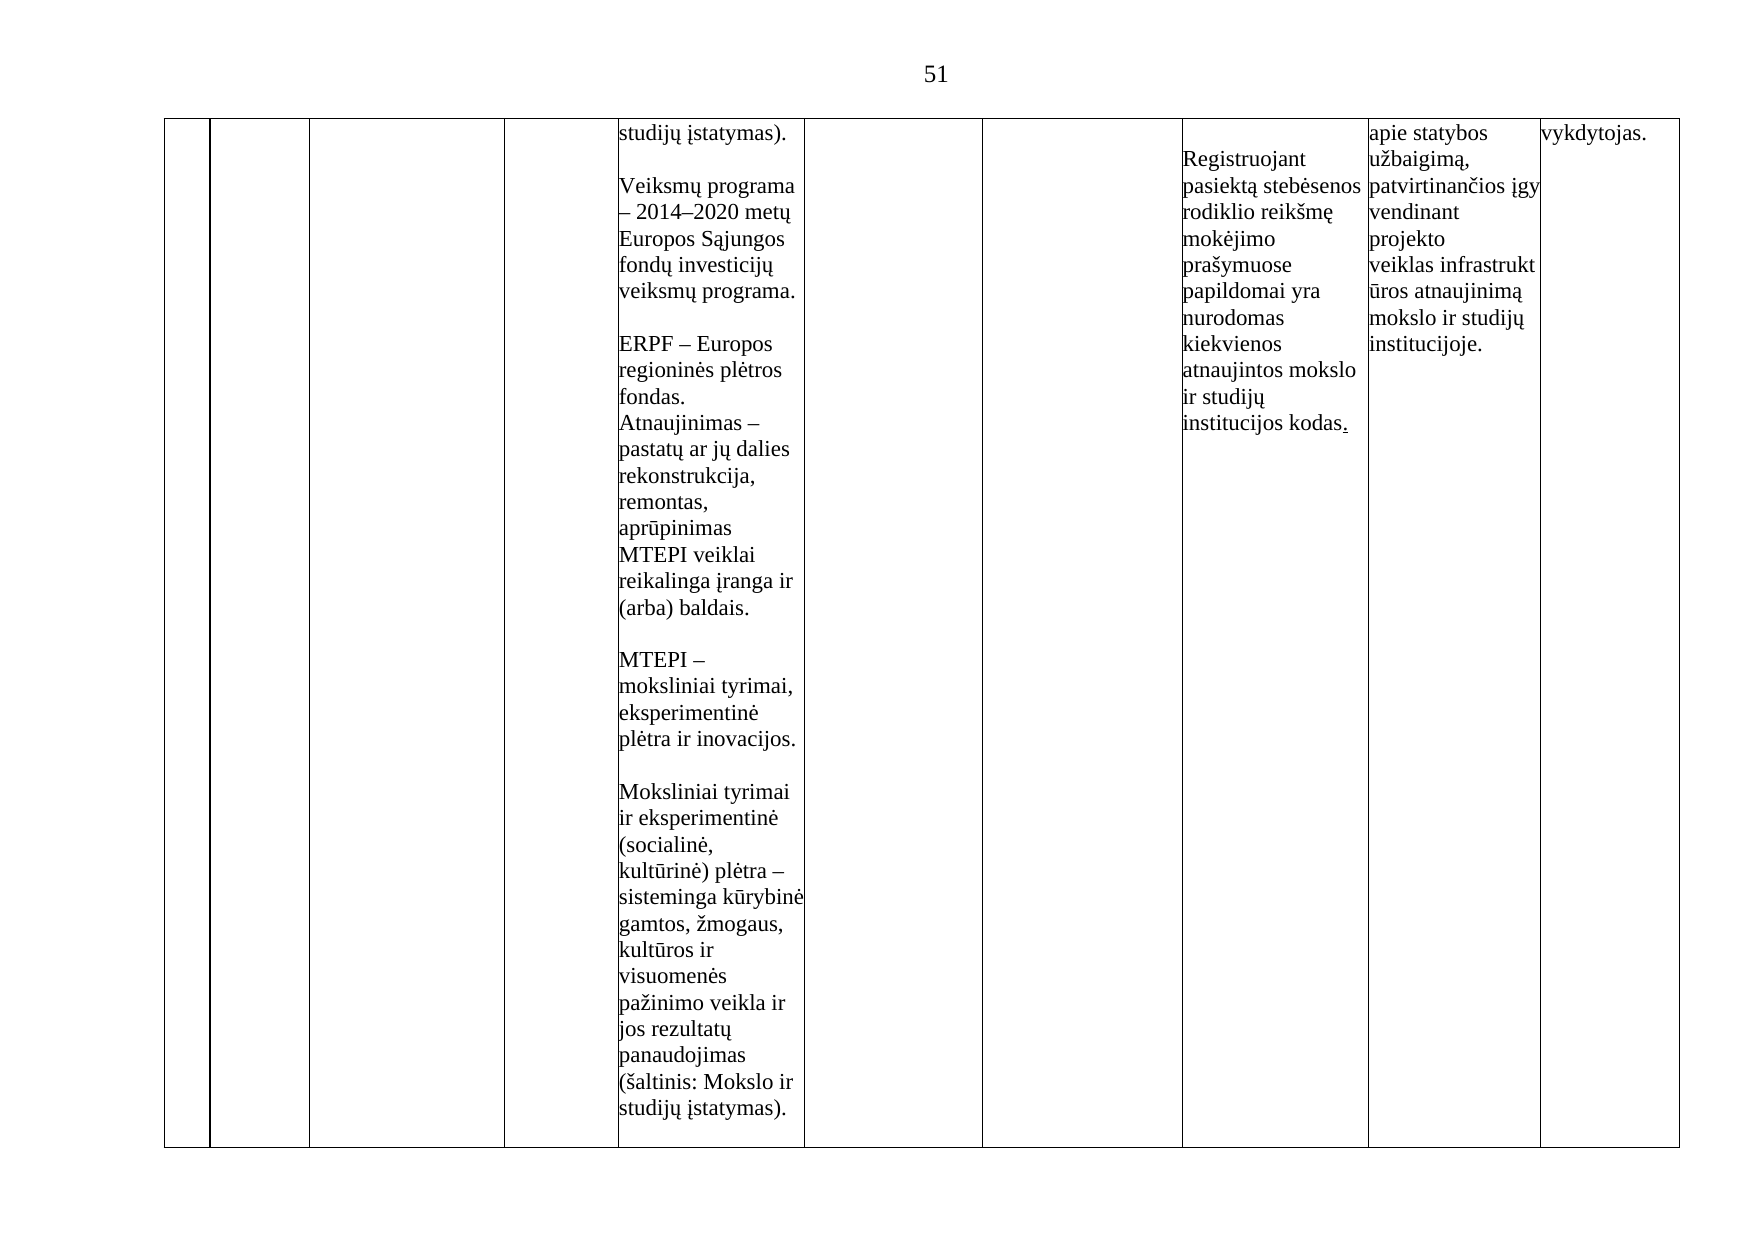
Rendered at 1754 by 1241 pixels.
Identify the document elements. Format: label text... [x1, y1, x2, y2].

table_cell [310, 119, 504, 1147]
table_cell [805, 119, 982, 1147]
table_cell [983, 119, 1182, 1147]
table_cell apie statybos užbaigimą, patvirtinančios įgyvendinant projekto veiklas infrastruktūros atnaujinimą mokslo ir studijų institucijoje. [1369, 119, 1540, 1147]
table_cell [505, 119, 618, 1147]
table_cell studijų įstatymas). Veiksmų programa – 2014–2020 metų Europos Sąjungos fondų investicijų veiksmų programa. ERPF – Europos regioninės plėtros fondas. Atnaujinimas – pastatų ar jų dalies rekonstrukcija, remontas, aprūpinimas MTEPI veiklai reikalinga įranga ir (arba) baldais. MTEPI – moksliniai tyrimai, eksperimentinė plėtra ir inovacijos. Moksliniai tyrimai ir eksperimentinė (socialinė, kultūrinė) plėtra – sisteminga kūrybinė gamtos, žmogaus, kultūros ir visuomenės pažinimo veikla ir jos rezultatų panaudojimas (šaltinis: Mokslo ir studijų įstatymas). [619, 119, 804, 1147]
table_cell vykdytojas. [1541, 119, 1679, 1147]
table_cell [211, 119, 309, 1147]
table_cell [165, 119, 209, 1147]
table_cell Registruojant pasiektą stebėsenos rodiklio reikšmę mokėjimo prašymuose papildomai yra nurodomas kiekvienos atnaujintos mokslo ir studijų institucijos kodas. [1183, 119, 1368, 1147]
